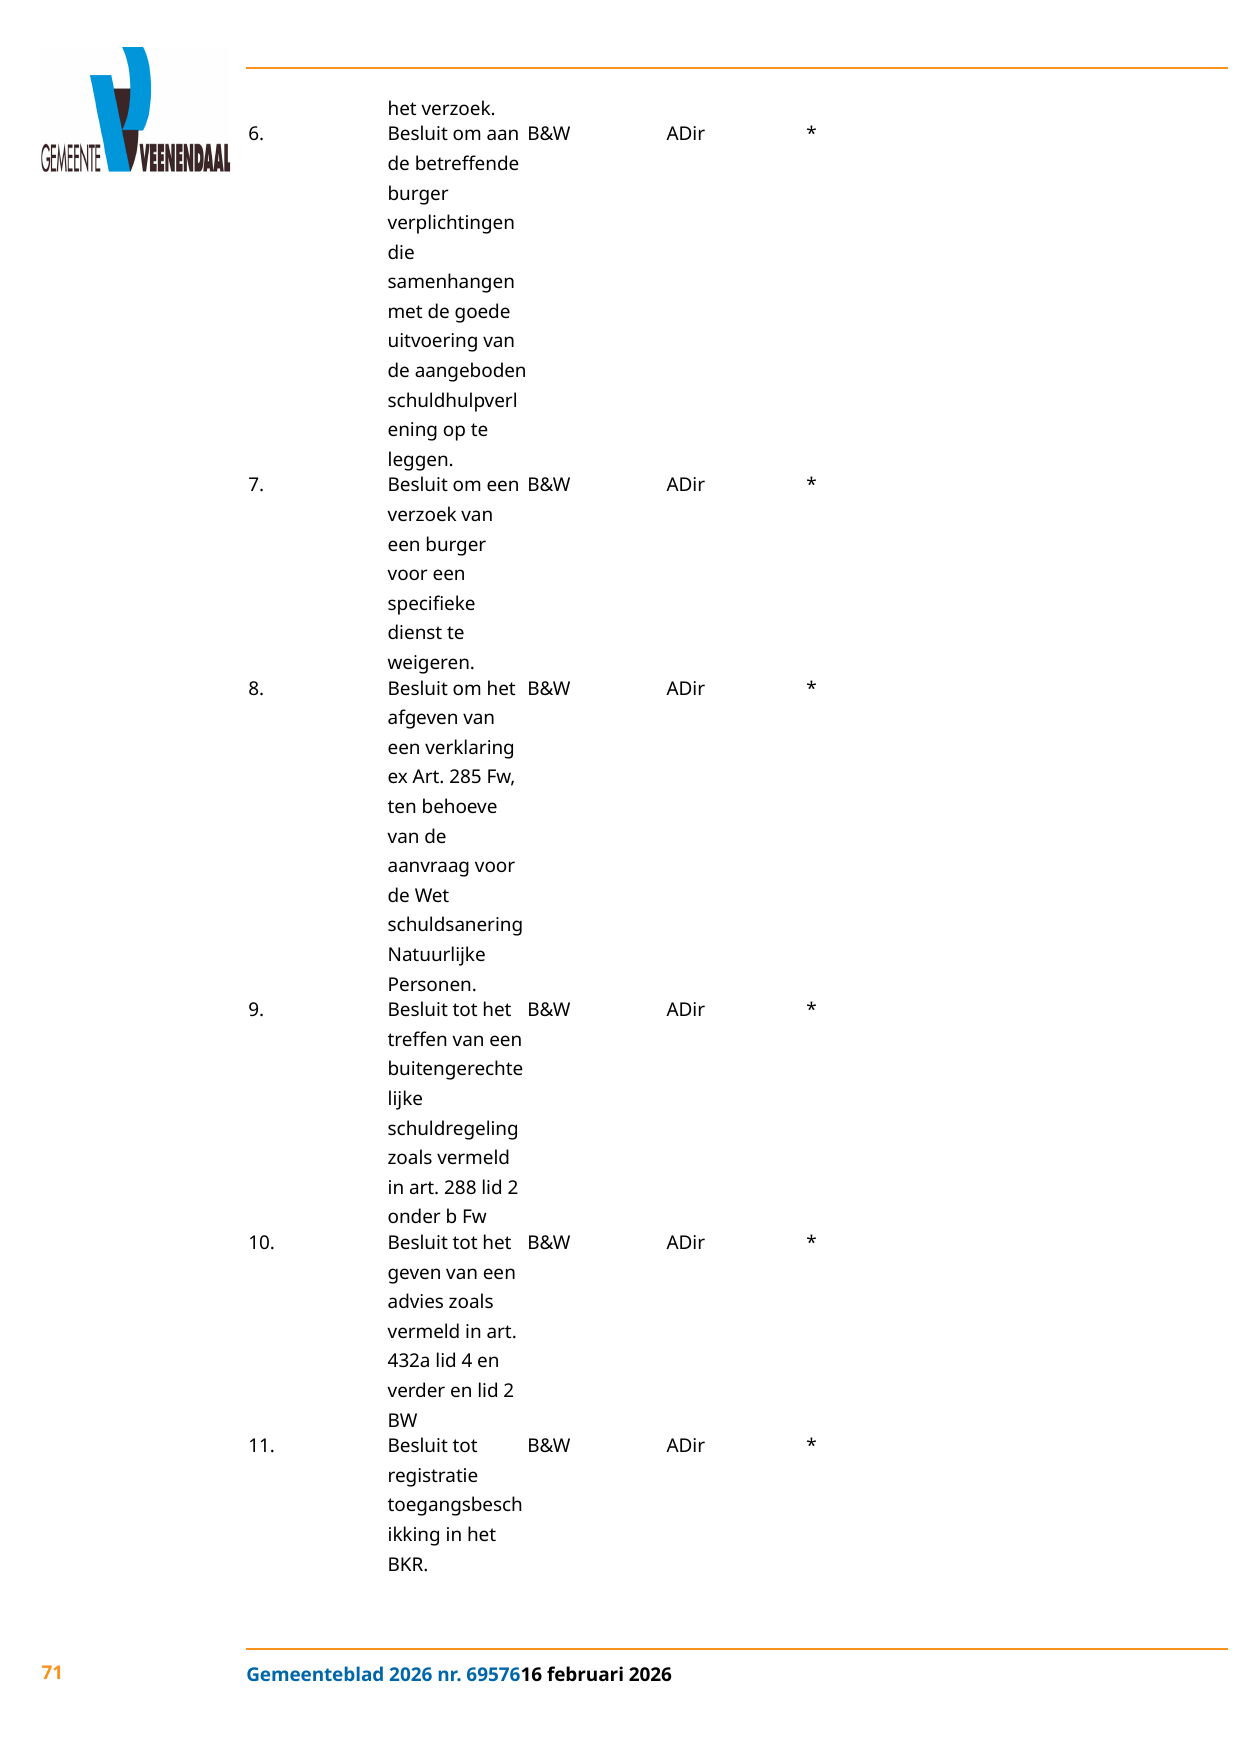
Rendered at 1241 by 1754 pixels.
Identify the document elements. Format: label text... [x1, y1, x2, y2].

table_cell Besluit om een verzoek van een burger voor een specifieke dienst te weigeren. [388, 472, 527, 675]
table_cell [806, 95, 945, 121]
table_cell Besluit om het afgeven van een verklaring ex Art. 285 Fw, ten behoeve van de aanvraag voor de Wet schuldsanering Natuurlijke Personen. [388, 675, 527, 996]
table_cell ADir [666, 1433, 806, 1577]
table_cell [248, 95, 387, 121]
table_cell B&W [527, 121, 666, 472]
table_cell * [806, 1229, 945, 1432]
table_cell [945, 472, 1152, 675]
table_cell [248, 121, 387, 472]
table_cell [248, 1229, 387, 1432]
table_cell [666, 95, 806, 121]
table_cell Besluit tot het treffen van een buitengerechtelijke schuldregeling zoals vermeld in art. 288 lid 2 onder b Fw [388, 996, 527, 1229]
table_cell [248, 675, 387, 996]
table_cell B&W [527, 675, 666, 996]
table_cell [248, 472, 387, 675]
table_cell [945, 675, 1152, 996]
table_cell ADir [666, 675, 806, 996]
table_cell [945, 996, 1152, 1229]
table_cell Besluit tot registratie toegangsbeschikking in het BKR. [388, 1433, 527, 1577]
table_cell * [806, 675, 945, 996]
table_cell * [806, 1433, 945, 1577]
table_cell B&W [527, 1229, 666, 1432]
table_cell het verzoek. [388, 95, 527, 121]
table_cell Besluit om aan de betreffende burger verplichtingen die samenhangen met de goede uitvoering van de aangeboden schuldhulpverlening op te leggen. [388, 121, 527, 472]
table_cell ADir [666, 1229, 806, 1432]
table_cell [945, 95, 1152, 121]
table_cell ADir [666, 472, 806, 675]
table_cell [945, 1433, 1152, 1577]
picture [41, 47, 130, 172]
table_cell [527, 95, 666, 121]
table_cell [945, 1229, 1152, 1432]
table_cell [945, 121, 1152, 472]
table_cell Besluit tot het geven van een advies zoals vermeld in art. 432a lid 4 en verder en lid 2 BW [388, 1229, 527, 1432]
table_cell * [806, 996, 945, 1229]
table_cell * [806, 121, 945, 472]
table_cell ADir [666, 121, 806, 472]
table_cell B&W [527, 996, 666, 1229]
picture [123, 47, 231, 172]
table_cell B&W [527, 1433, 666, 1577]
table_cell ADir [666, 996, 806, 1229]
table_cell [248, 996, 387, 1229]
table_cell [248, 1433, 387, 1577]
table_cell * [806, 472, 945, 675]
table_cell B&W [527, 472, 666, 675]
